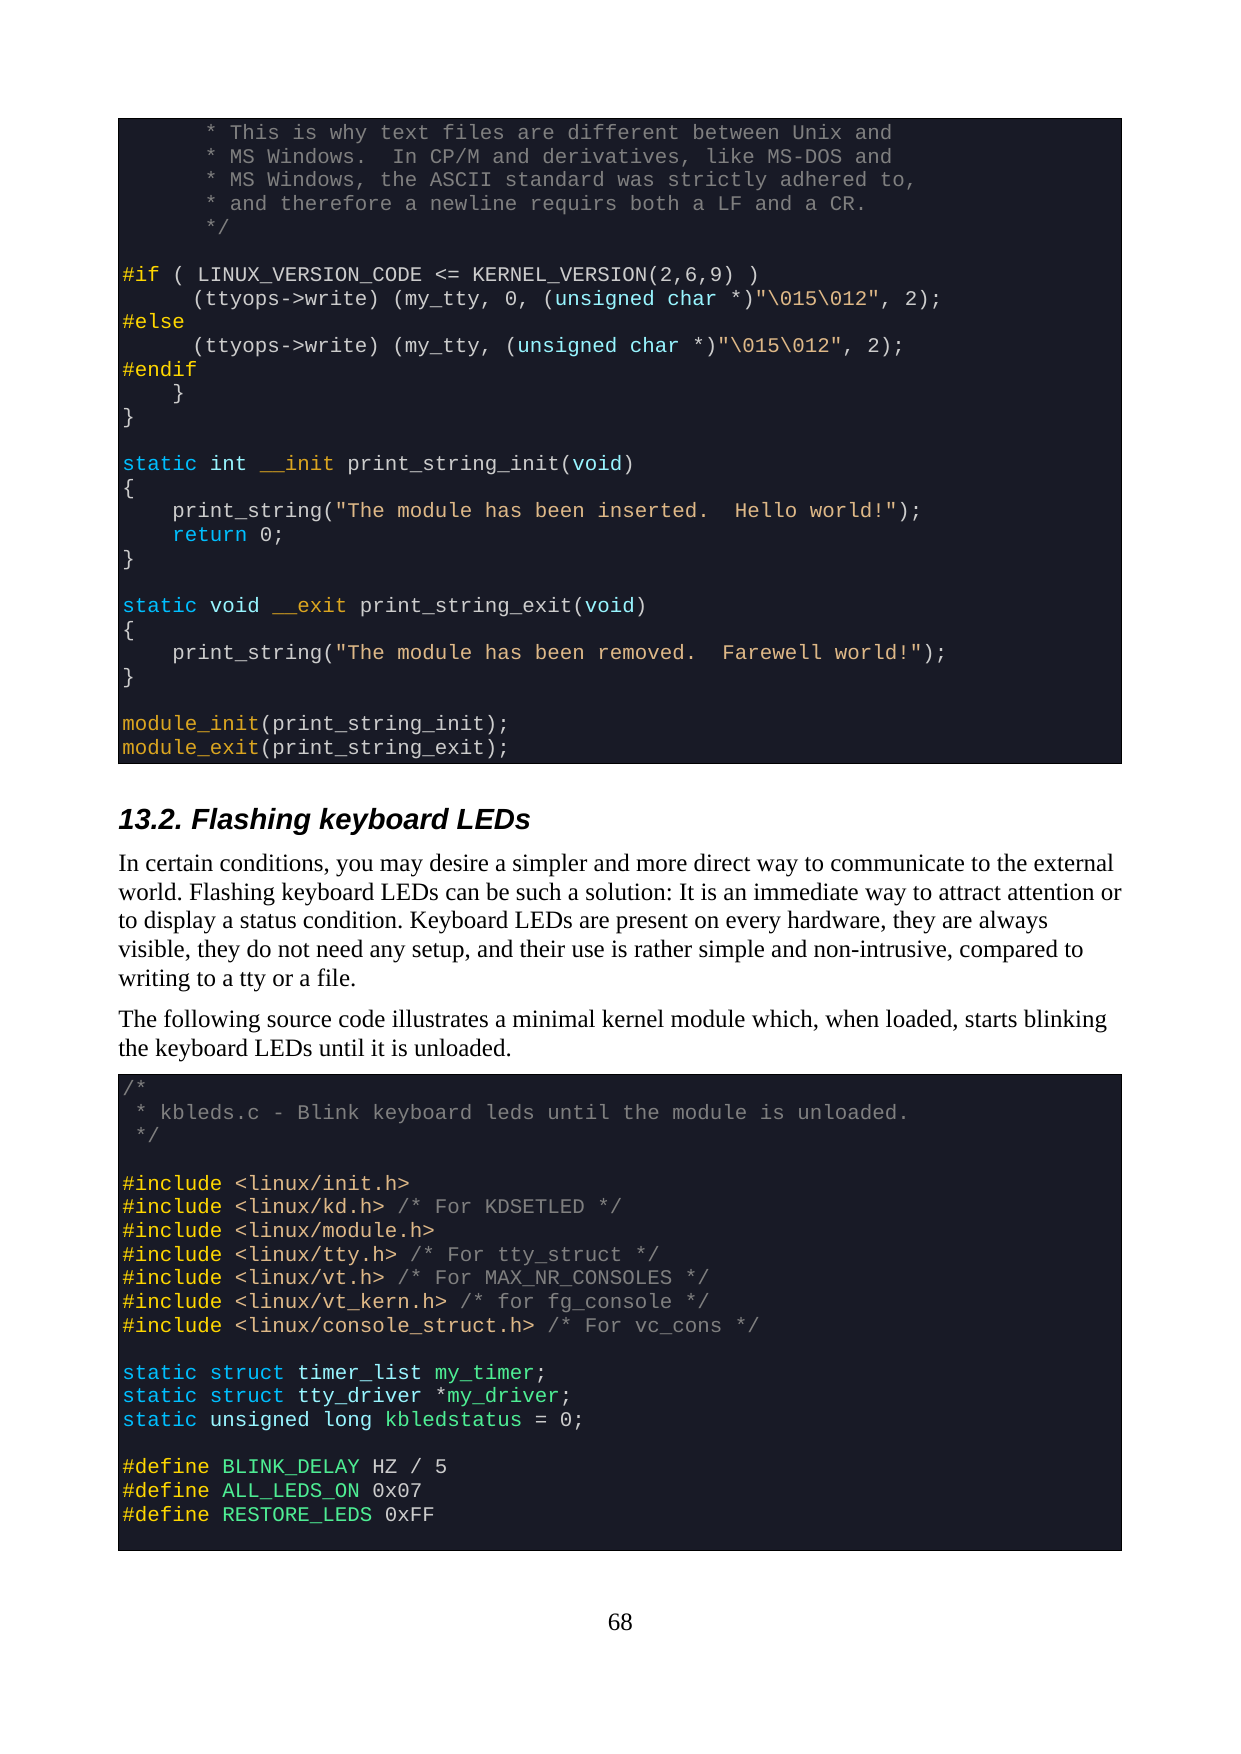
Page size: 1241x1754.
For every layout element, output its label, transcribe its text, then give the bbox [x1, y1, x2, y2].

text print_string("The module has been inserted. Hello world!"); [119, 496, 1121, 520]
text * and therefore a newline requirs both a LF and a CR. [119, 189, 1121, 213]
text #include <linux/init.h> [119, 1169, 1121, 1192]
text #if ( LINUX_VERSION_CODE <= KERNEL_VERSION(2,6,9) ) [119, 260, 1121, 284]
text } [119, 662, 1121, 686]
text static struct tty_driver *my_driver; [119, 1382, 1121, 1405]
text module_exit(print_string_exit); [119, 733, 1121, 763]
text #include <linux/console_struct.h> /* For vc_cons */ [119, 1311, 1121, 1334]
text { [119, 615, 1121, 638]
text static void __exit print_string_exit(void) [119, 591, 1121, 615]
text In certain conditions, you may desire a simpler and more direct way to communicate to the external world. Flashing keyboard LEDs can be such a solution: It is an immediate way to attract attention or to display a status condition. Keyboard LEDs are present on every hardware, they are always visible, they do not need any setup, and their use is rather simple and non-intrusive, compared to writing to a tty or a file. [118, 848, 1122, 992]
text return 0; [119, 520, 1121, 544]
subtitle Flashing keyboard LEDs [118, 802, 1122, 835]
text } [119, 544, 1121, 567]
text #include <linux/module.h> [119, 1216, 1121, 1240]
text static struct timer_list my_timer; [119, 1358, 1121, 1382]
text #define BLINK_DELAY HZ / 5 [119, 1452, 1121, 1476]
text * kbleds.c - Blink keyboard leds until the module is unloaded. [119, 1098, 1121, 1121]
text } [119, 378, 1121, 402]
text * This is why text files are different between Unix and [119, 119, 1121, 142]
text module_init(print_string_init); [119, 709, 1121, 733]
text static int __init print_string_init(void) [119, 449, 1121, 473]
text (ttyops->write) (my_tty, 0, (unsigned char *)"\015\012", 2); [119, 284, 1121, 307]
text #include <linux/tty.h> /* For tty_struct */ [119, 1240, 1121, 1263]
text #include <linux/vt.h> /* For MAX_NR_CONSOLES */ [119, 1263, 1121, 1287]
text #define RESTORE_LEDS 0xFF [119, 1500, 1121, 1523]
text * MS Windows, the ASCII standard was strictly adhered to, [119, 165, 1121, 189]
text print_string("The module has been removed. Farewell world!"); [119, 638, 1121, 662]
text #else [119, 307, 1121, 331]
text The following source code illustrates a minimal kernel module which, when loaded, starts blinking the keyboard LEDs until it is unloaded. [118, 1004, 1122, 1062]
text */ [119, 213, 1121, 236]
text static unsigned long kbledstatus = 0; [119, 1405, 1121, 1429]
text #endif [119, 354, 1121, 378]
text #include <linux/kd.h> /* For KDSETLED */ [119, 1192, 1121, 1216]
text { [119, 473, 1121, 496]
text /* [119, 1075, 1121, 1098]
text #include <linux/vt_kern.h> /* for fg_console */ [119, 1287, 1121, 1311]
text * MS Windows. In CP/M and derivatives, like MS-DOS and [119, 142, 1121, 165]
text } [119, 402, 1121, 426]
text */ [119, 1121, 1121, 1145]
text (ttyops->write) (my_tty, (unsigned char *)"\015\012", 2); [119, 331, 1121, 354]
text #define ALL_LEDS_ON 0x07 [119, 1476, 1121, 1500]
